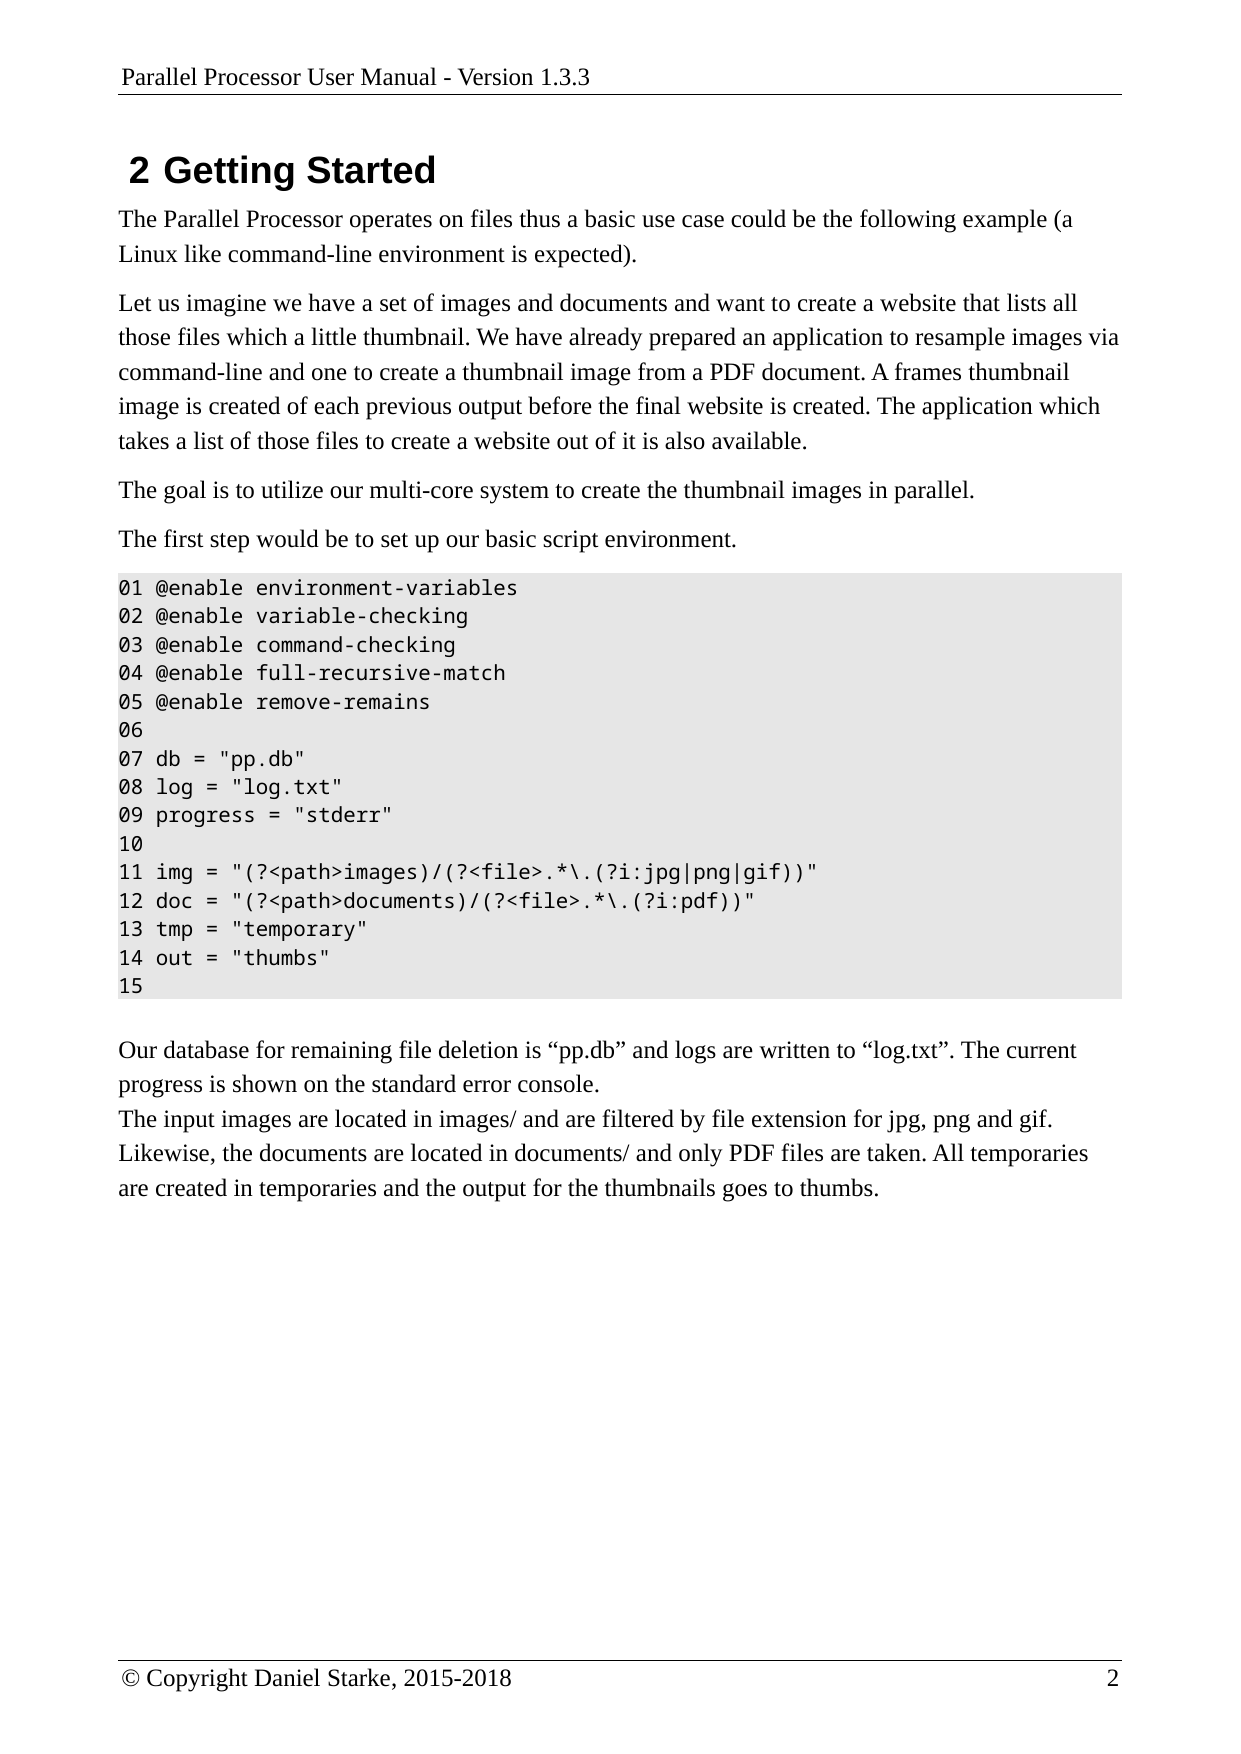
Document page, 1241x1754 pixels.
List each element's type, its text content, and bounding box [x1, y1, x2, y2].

text The Parallel Processor operates on files thus a basic use case could be the following example (a Linux like command-line environment is expected). [118, 204, 1122, 268]
text The goal is to utilize our multi-core system to create the thumbnail images in parallel. [118, 475, 1122, 504]
subtitle Getting Started [118, 148, 1122, 192]
text 01 @enable environment-variables 02 @enable variable-checking 03 @enable command-checking 04 @enable full-recursive-match 05 @enable remove-remains 06 07 db = "pp.db" 08 log = "log.txt" 09 progress = "stderr" 10 11 img = "(?<path>images)/(?<file>.*\.(?i:jpg|png|gif))" 12 doc = "(?<path>documents)/(?<file>.*\.(?i:pdf))" 13 tmp = "temporary" 14 out = "thumbs" 15 [118, 573, 1122, 999]
text Let us imagine we have a set of images and documents and want to create a website that lists all those files which a little thumbnail. We have already prepared an application to resample images via command-line and one to create a thumbnail image from a PDF document. A frames thumbnail image is created of each previous output before the final website is created. The application which takes a list of those files to create a website out of it is also available. [118, 288, 1122, 454]
text Our database for remaining file deletion is “pp.db” and logs are written to “log.txt”. The current progress is shown on the standard error console. The input images are located in images/ and are filtered by file extension for jpg, png and gif. Likewise, the documents are located in documents/ and only PDF files are taken. All temporaries are created in temporaries and the output for the thumbnails goes to thumbs. [118, 1035, 1122, 1202]
text The first step would be to set up our basic script environment. [118, 524, 1122, 553]
